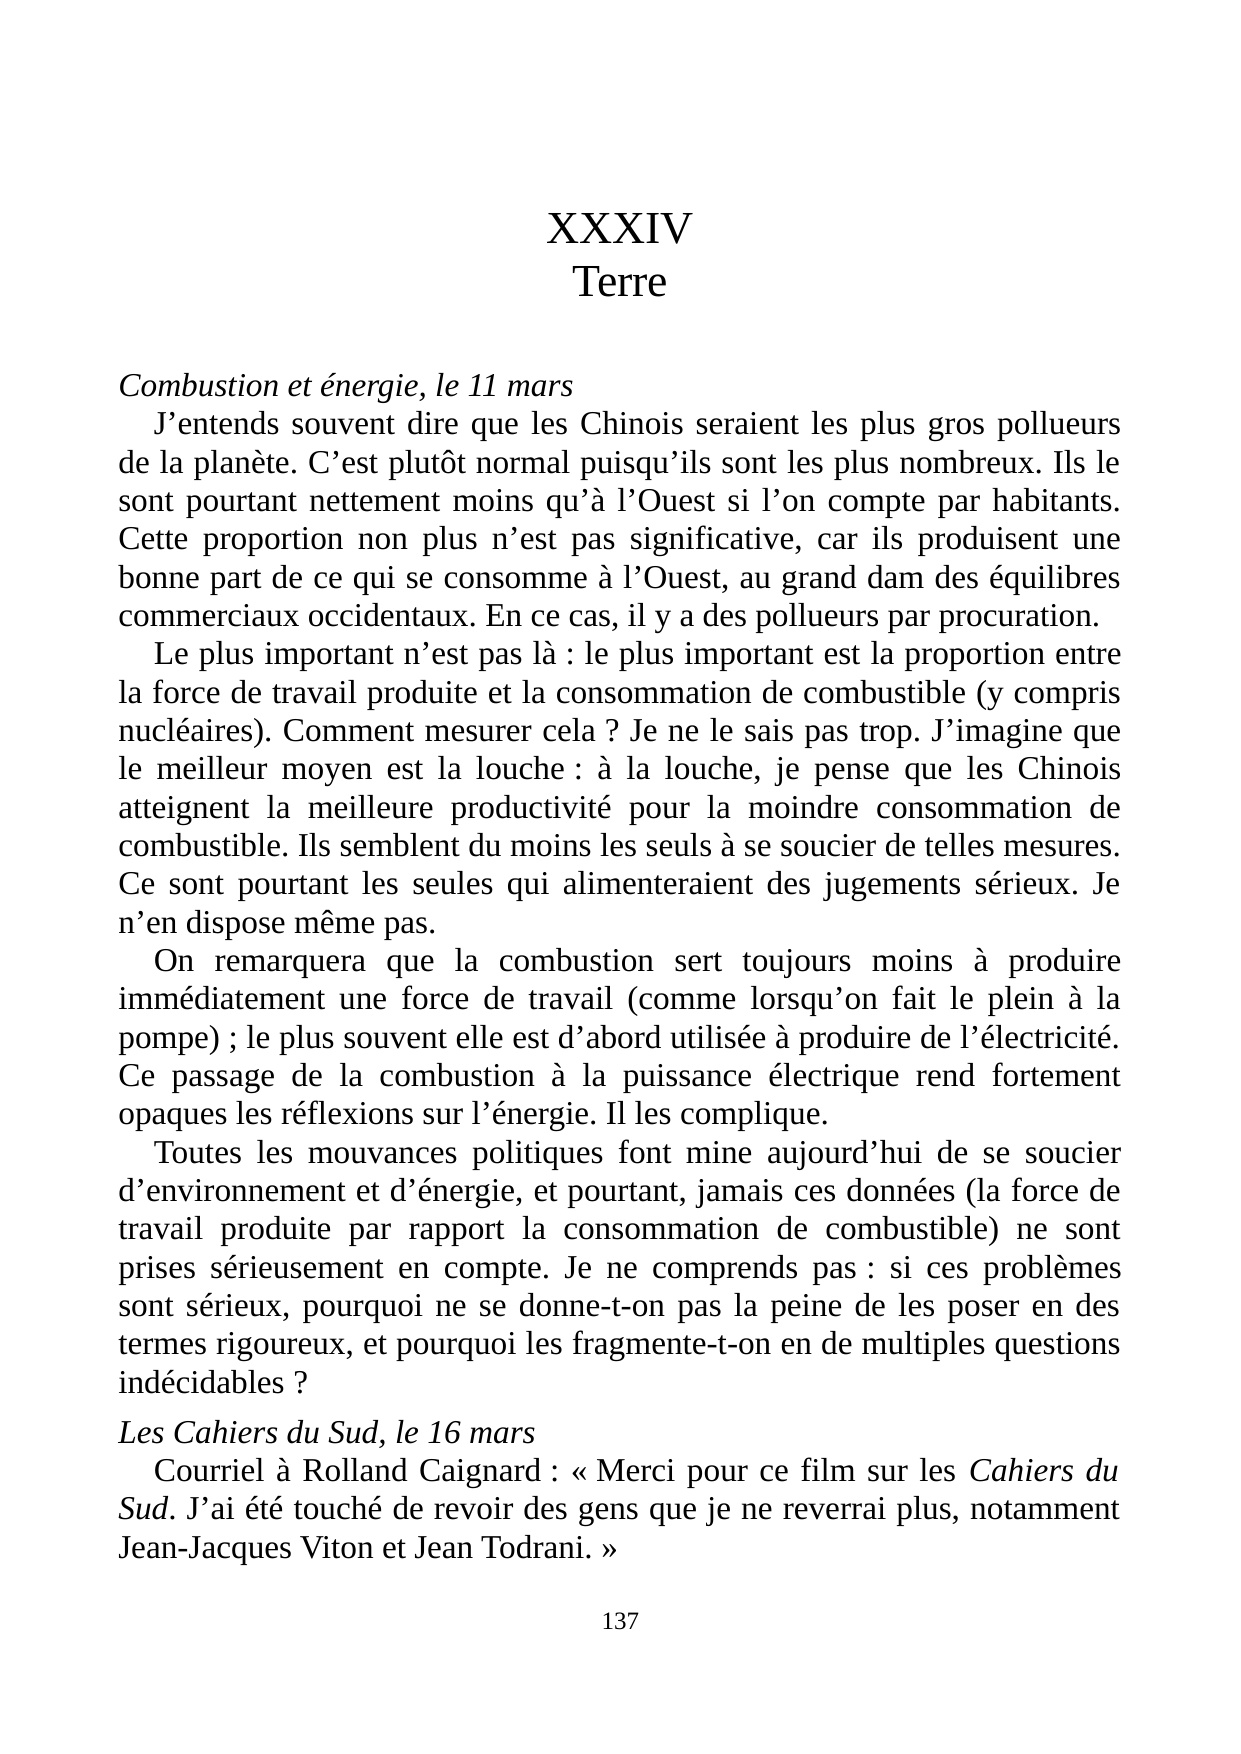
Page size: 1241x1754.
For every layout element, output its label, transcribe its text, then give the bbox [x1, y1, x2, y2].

text On remarquera que la combustion sert toujours moins à produire immédiatement une force de travail (comme lorsqu’on fait le plein à la pompe) ; le plus souvent elle est d’abord utilisée à produire de l’électricité. Ce passage de la combustion à la puissance électrique rend fortement opaques les réflexions sur l’énergie. Il les complique. [118, 940, 1122, 1132]
text Toutes les mouvances politiques font mine aujourd’hui de se soucier d’environnement et d’énergie, et pourtant, jamais ces données (la force de travail produite par rapport la consommation de combustible) ne sont prises sérieusement en compte. Je ne comprends pas : si ces problèmes sont sérieux, pourquoi ne se donne-t-on pas la peine de les poser en des termes rigoureux, et pourquoi les fragmente-t-on en de multiples questions indécidables ? [118, 1132, 1122, 1400]
text Courriel à Rolland Caignard : « Merci pour ce film sur les Cahiers du Sud. J’ai été touché de revoir des gens que je ne reverrai plus, notamment Jean-Jacques Viton et Jean Todrani. » [118, 1450, 1122, 1565]
subtitle XXXIV Terre [118, 201, 1122, 306]
text J’entends souvent dire que les Chinois seraient les plus gros pollueurs de la planète. C’est plutôt normal puisqu’ils sont les plus nombreux. Ils le sont pourtant nettement moins qu’à l’Ouest si l’on compte par habitants. Cette proportion non plus n’est pas significative, car ils produisent une bonne part de ce qui se consomme à l’Ouest, au grand dam des équilibres commerciaux occidentaux. En ce cas, il y a des pollueurs par procuration. [118, 403, 1122, 633]
subtitle Les Cahiers du Sud, le 16 mars [118, 1412, 1122, 1450]
subtitle Combustion et énergie, le 11 mars [118, 365, 1122, 403]
text Le plus important n’est pas là : le plus important est la proportion entre la force de travail produite et la consommation de combustible (y compris nucléaires). Comment mesurer cela ? Je ne le sais pas trop. J’imagine que le meilleur moyen est la louche : à la louche, je pense que les Chinois atteignent la meilleure productivité pour la moindre consommation de combustible. Ils semblent du moins les seuls à se soucier de telles mesures. Ce sont pourtant les seules qui alimenteraient des jugements sérieux. Je n’en dispose même pas. [118, 633, 1122, 940]
